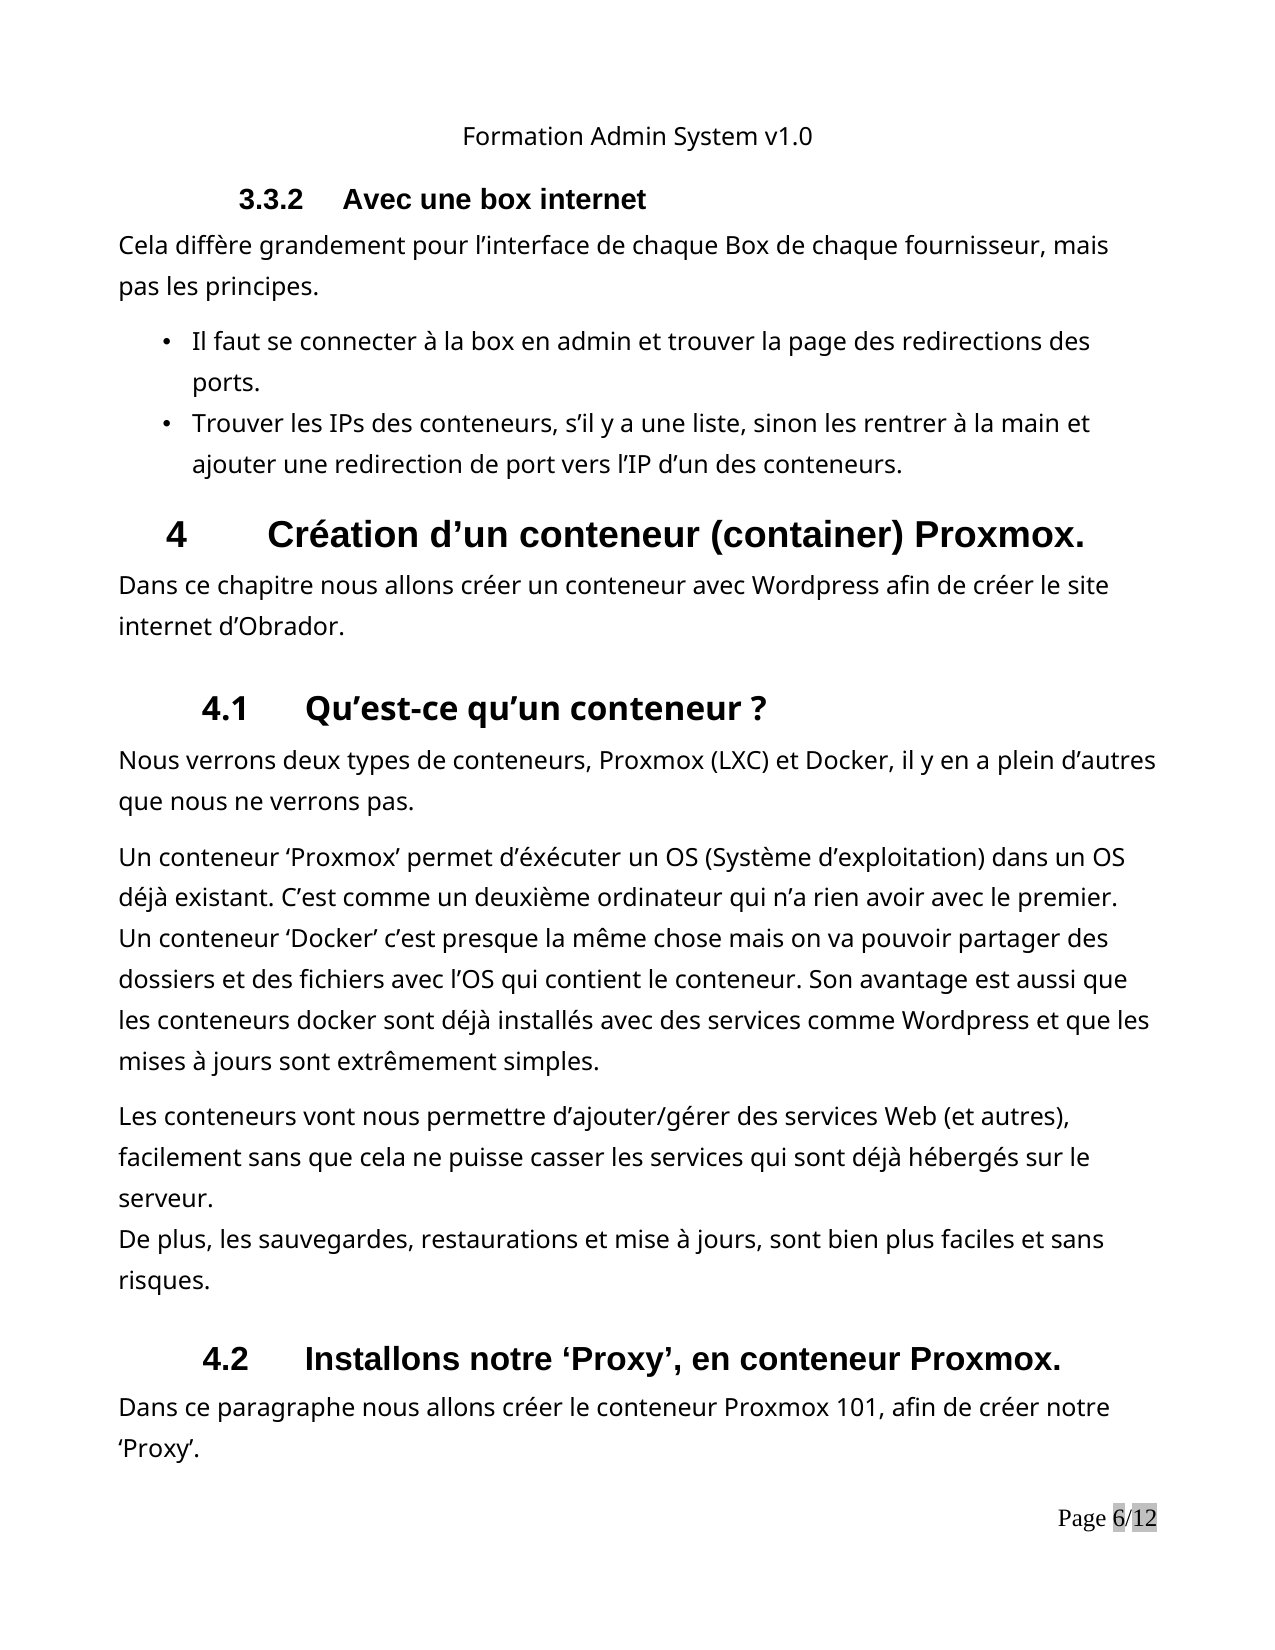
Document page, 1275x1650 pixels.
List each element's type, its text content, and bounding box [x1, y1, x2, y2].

subtitle Qu’est-ce qu’un conteneur ? [193, 685, 1157, 730]
subtitle Création d’un conteneur (container) Proxmox. [156, 512, 1157, 556]
subtitle Avec une box internet [231, 182, 1157, 215]
list Trouver les IPs des conteneurs, s’il y a une liste, sinon les rentrer à la main et ajouter une redirection de port vers l’IP d’un des conteneurs. [162, 406, 1157, 481]
text Nous verrons deux types de conteneurs, Proxmox (LXC) et Docker, il y en a plein d’autres que nous ne verrons pas. [118, 743, 1157, 818]
subtitle Installons notre ‘Proxy’, en conteneur Proxmox. [193, 1339, 1157, 1377]
text Un conteneur ‘Proxmox’ permet d’éxécuter un OS (Système d’exploitation) dans un OS déjà existant. C’est comme un deuxième ordinateur qui n’a rien avoir avec le premier. Un conteneur ‘Docker’ c’est presque la même chose mais on va pouvoir partager des dossiers et des fichiers avec l’OS qui contient le conteneur. Son avantage est aussi que les conteneurs docker sont déjà installés avec des services comme Wordpress et que les mises à jours sont extrêmement simples. [118, 839, 1157, 1077]
text Les conteneurs vont nous permettre d’ajouter/gérer des services Web (et autres), facilement sans que cela ne puisse casser les services qui sont déjà hébergés sur le serveur. De plus, les sauvegardes, restaurations et mise à jours, sont bien plus faciles et sans risques. [118, 1099, 1157, 1296]
text Dans ce paragraphe nous allons créer le conteneur Proxmox 101, afin de créer notre ‘Proxy’. [118, 1389, 1157, 1464]
list Il faut se connecter à la box en admin et trouver la page des redirections des ports. [162, 324, 1157, 399]
text Cela diffère grandement pour l’interface de chaque Box de chaque fournisseur, mais pas les principes. [118, 228, 1157, 302]
text Dans ce chapitre nous allons créer un conteneur avec Wordpress afin de créer le site internet d’Obrador. [118, 568, 1157, 643]
